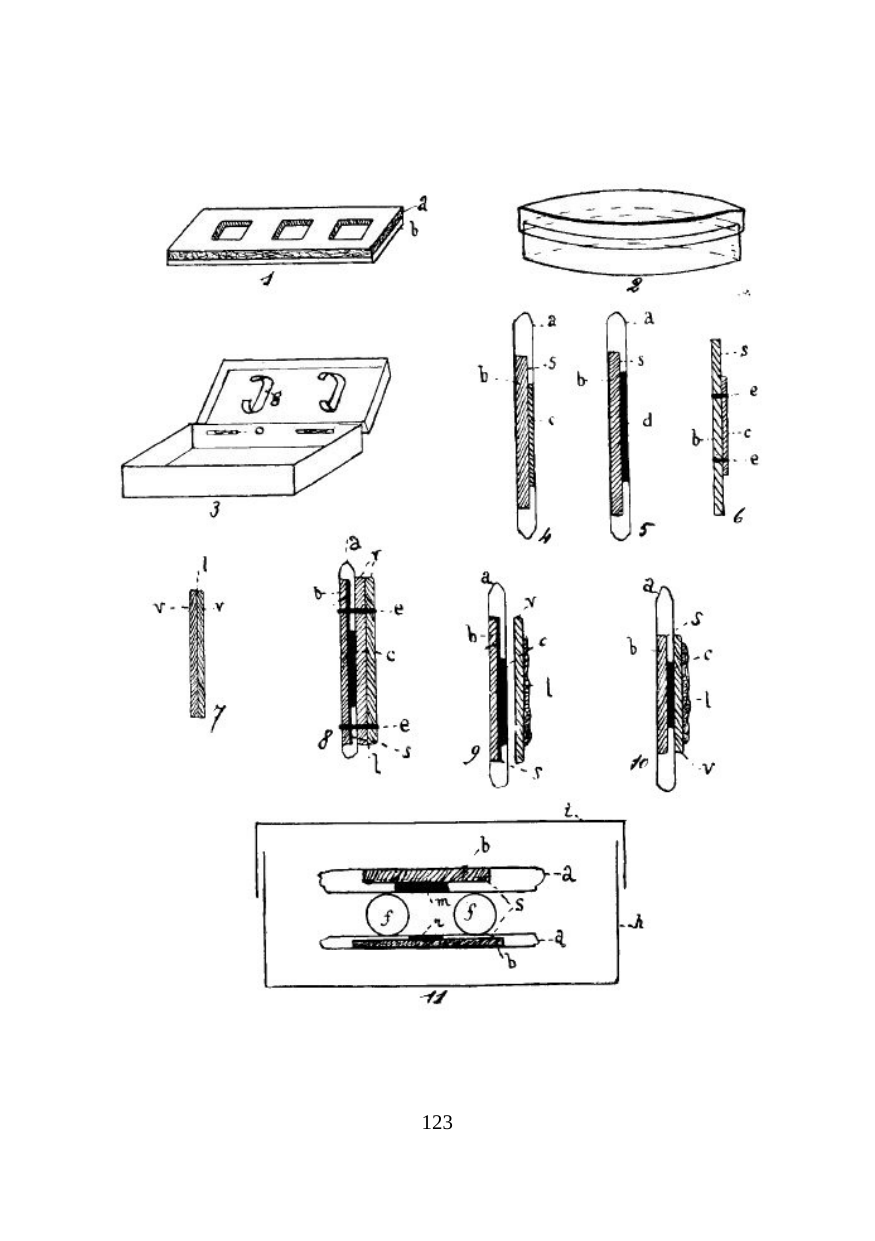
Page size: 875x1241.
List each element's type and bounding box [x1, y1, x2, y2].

picture [106, 173, 768, 1013]
